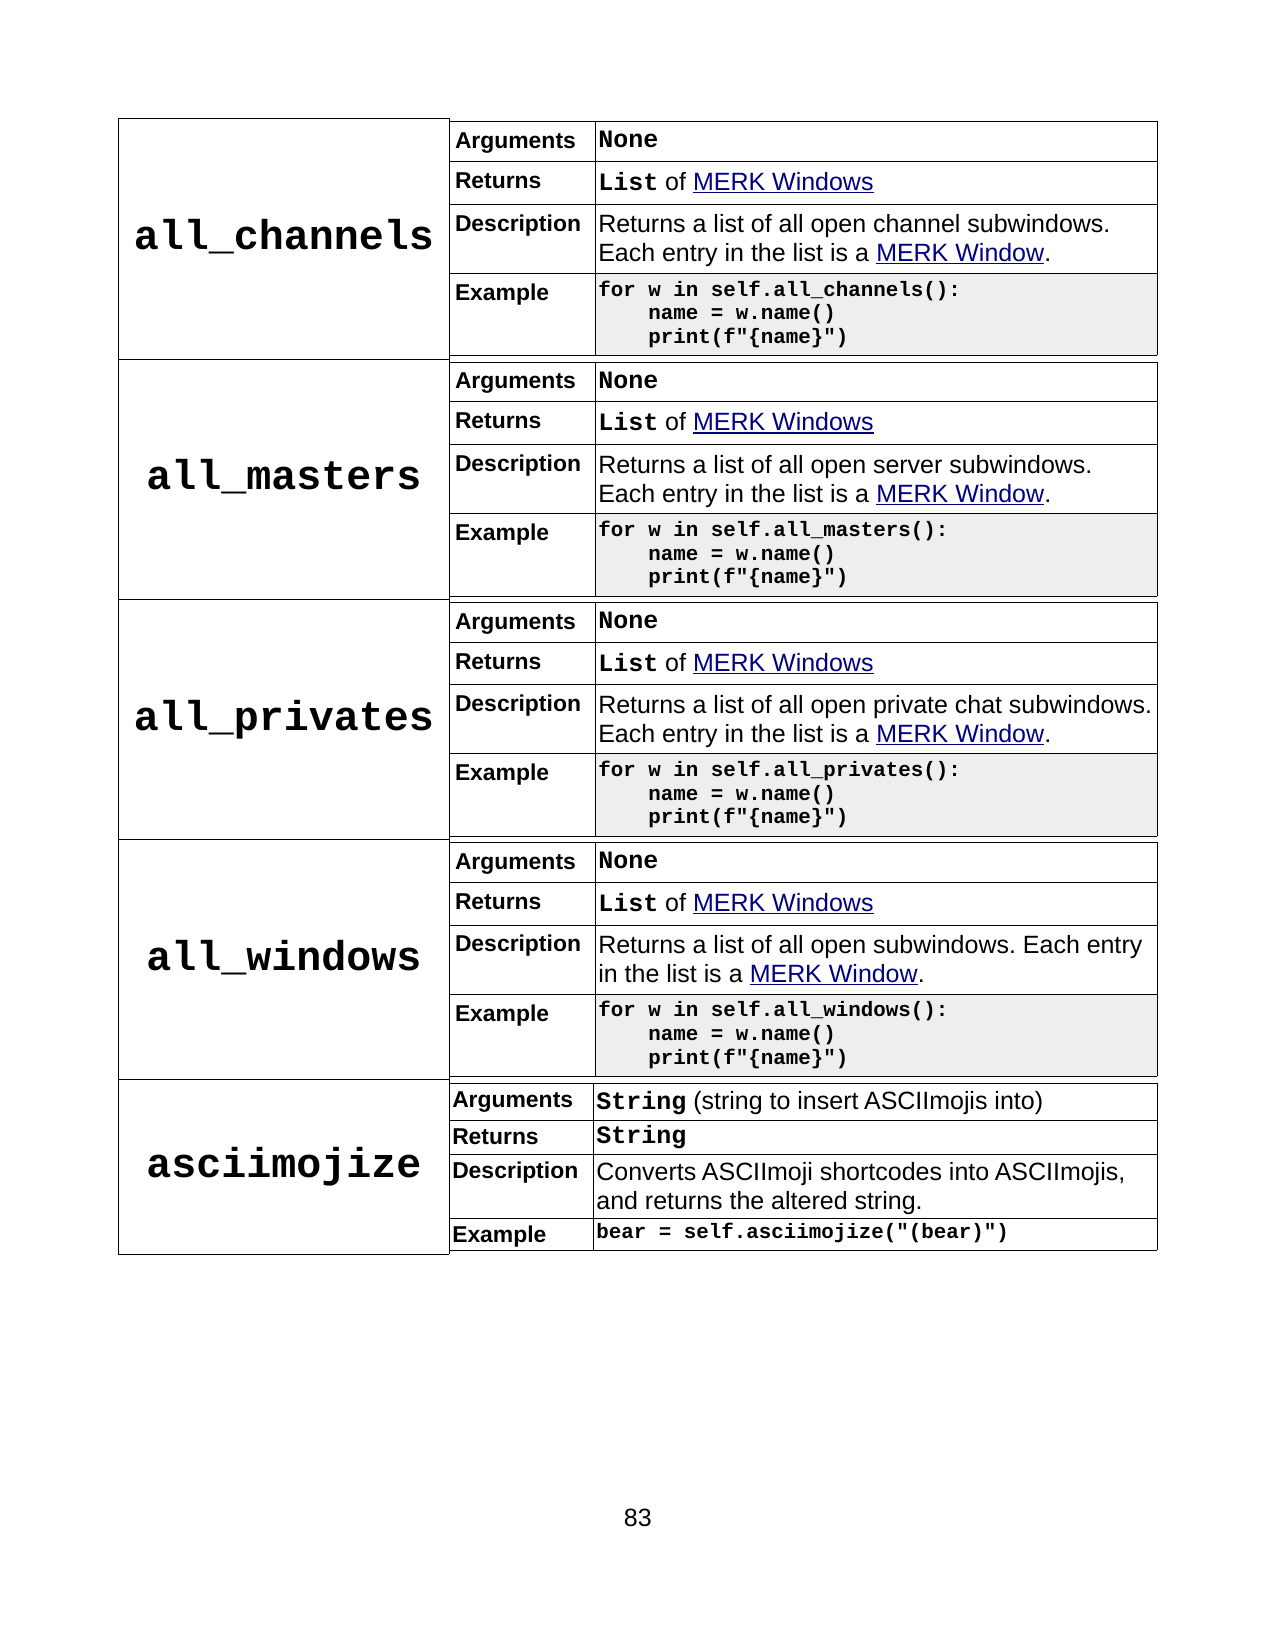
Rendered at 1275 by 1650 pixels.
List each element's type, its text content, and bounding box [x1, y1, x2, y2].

table_cell Example [450, 754, 595, 836]
table_cell bear = self.asciimojize("(bear)") [594, 1219, 1157, 1250]
table_header None [596, 603, 1157, 642]
table_cell Returns a list of all open server subwindows. Each entry in the list is a MERK Window. [596, 445, 1157, 513]
table_cell asciimojize [119, 1080, 449, 1253]
table_cell Description [450, 926, 595, 994]
table_cell List of MERK Windows [596, 643, 1157, 684]
table_cell Returns [450, 1121, 593, 1154]
table_cell Converts ASCIImoji shortcodes into ASCIImojis, and returns the altered string. [594, 1155, 1157, 1218]
table_cell Returns a list of all open private chat subwindows. Each entry in the list is a MERK Window. [596, 685, 1157, 753]
table_cell all_windows [119, 840, 449, 1079]
table_cell Returns [450, 402, 595, 444]
table_cell for w in self.all_privates(): name = w.name() print(f"{name}") [596, 754, 1157, 836]
table_cell Description [450, 205, 595, 273]
table_cell String [594, 1121, 1157, 1154]
table_cell for w in self.all_channels(): name = w.name() print(f"{name}") [596, 274, 1157, 355]
table_header Arguments [450, 363, 595, 401]
table_cell Returns [450, 643, 595, 684]
table_cell all_privates [119, 600, 449, 839]
table_cell Returns [450, 883, 595, 924]
table_cell Description [450, 685, 595, 753]
table_cell Example [450, 514, 595, 596]
table_header None [596, 122, 1157, 161]
table_header None [596, 843, 1157, 882]
table_cell [450, 1079, 1157, 1083]
table_cell List of MERK Windows [596, 162, 1157, 204]
table_cell all_channels [119, 119, 449, 358]
table_cell List of MERK Windows [596, 883, 1157, 924]
table_cell Example [450, 274, 595, 355]
table_cell Example [450, 995, 595, 1076]
table_cell Returns a list of all open channel subwindows. Each entry in the list is a MERK Window. [596, 205, 1157, 273]
table_cell all_masters [119, 360, 449, 599]
table_header Arguments [450, 1084, 593, 1119]
table_header Arguments [450, 122, 595, 161]
table_cell Example [450, 1219, 593, 1250]
table_header Arguments [450, 603, 595, 642]
table_cell Returns a list of all open subwindows. Each entry in the list is a MERK Window. [596, 926, 1157, 994]
table_cell Returns [450, 162, 595, 204]
table_cell Description [450, 1155, 593, 1218]
table_header None [596, 363, 1157, 401]
table_header String (string to insert ASCIImojis into) [594, 1084, 1157, 1119]
table_cell List of MERK Windows [596, 402, 1157, 444]
table_cell Description [450, 445, 595, 513]
table_cell for w in self.all_windows(): name = w.name() print(f"{name}") [596, 995, 1157, 1076]
table_cell for w in self.all_masters(): name = w.name() print(f"{name}") [596, 514, 1157, 596]
table_header Arguments [450, 843, 595, 882]
